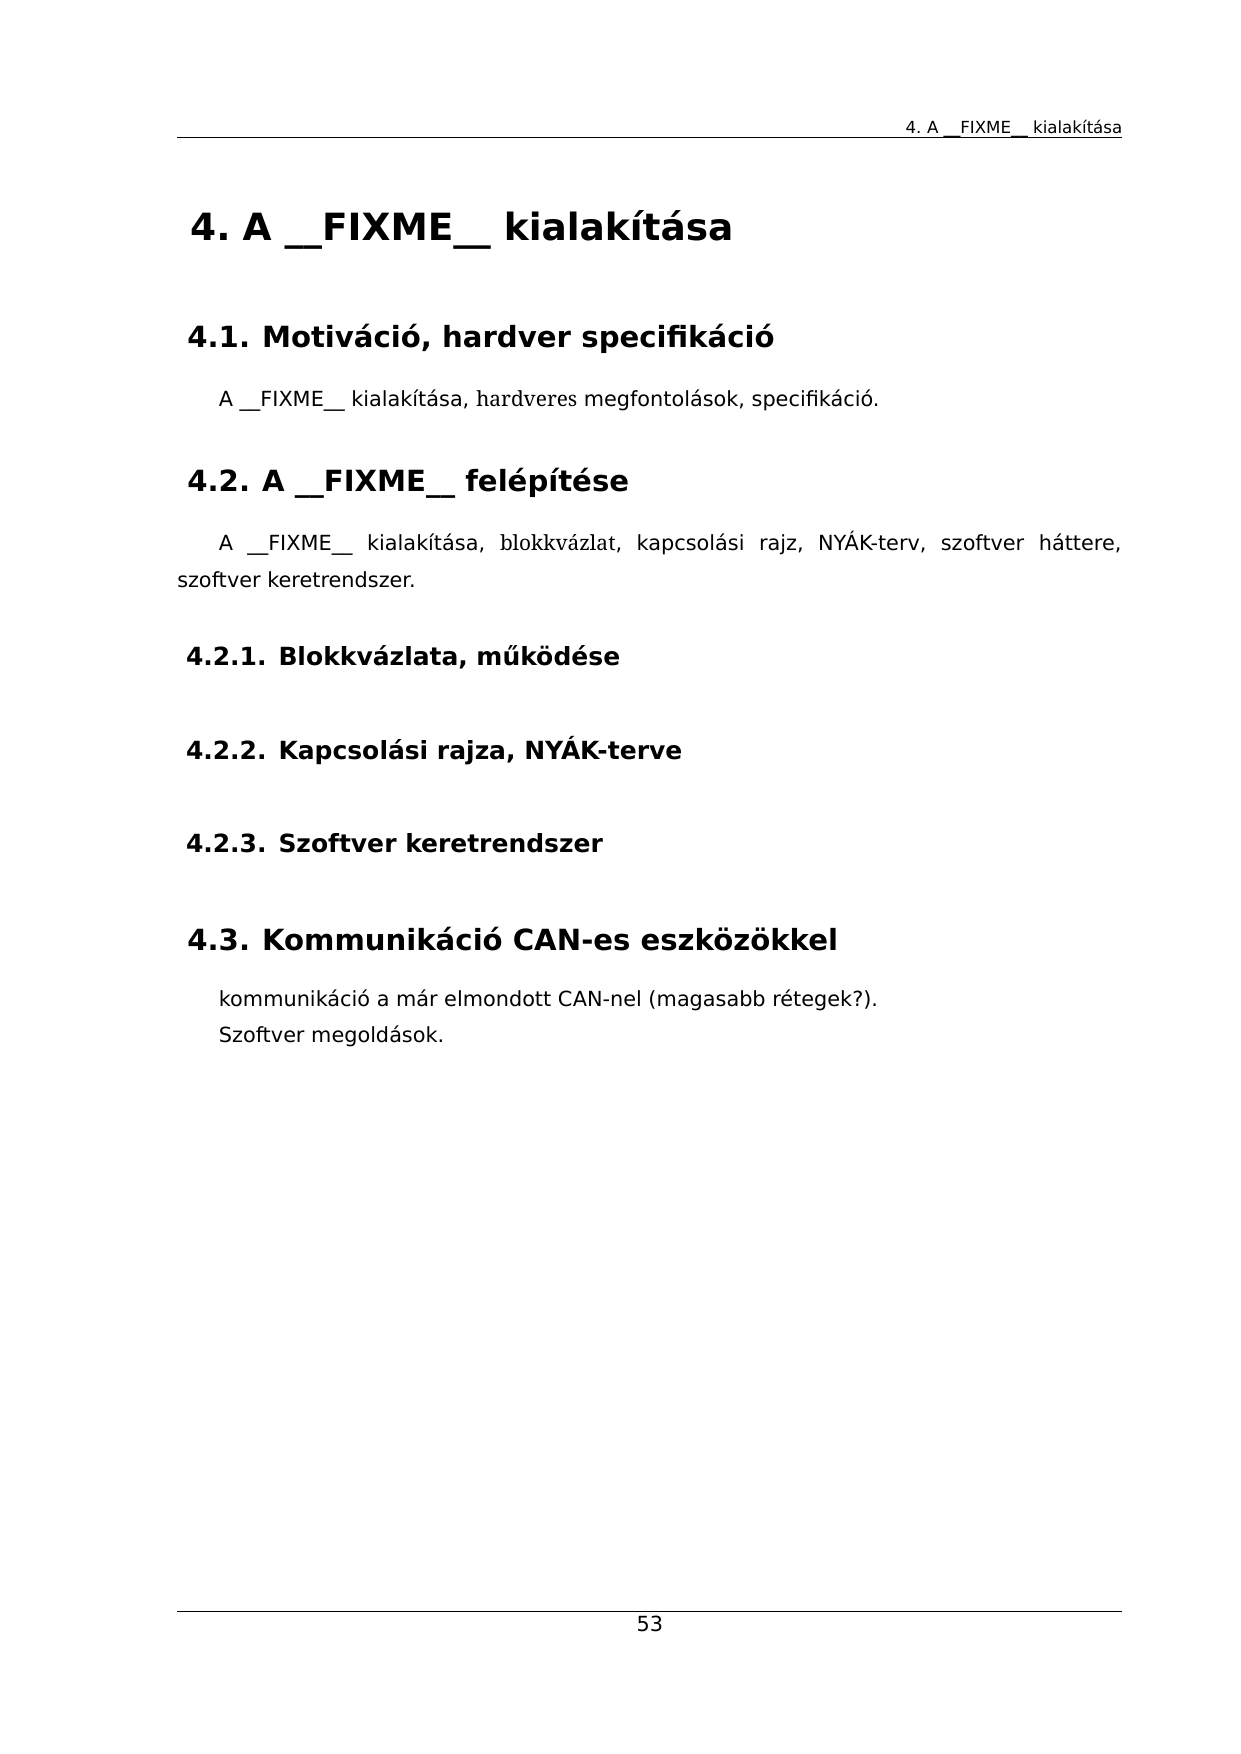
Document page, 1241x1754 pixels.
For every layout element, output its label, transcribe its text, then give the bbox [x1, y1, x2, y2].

subtitle A __FIXME__ felépítése [177, 464, 1122, 498]
subtitle Motiváció, hardver specifikáció [177, 321, 1122, 355]
text A __FIXME__ kialakítása, blokkvázlat, kapcsolási rajz, NYÁK-terv, szoftver háttere, szoft­ver keretrend­szer. [177, 528, 1122, 593]
text Szoftver megoldások. [177, 1023, 1122, 1047]
text kommunikáció a már elmondott CAN-nel (magasabb rétegek?). [177, 987, 1122, 1011]
subtitle Szoftver keretrendszer [177, 830, 1122, 859]
subtitle Kapcsolási rajza, NYÁK-terve [177, 736, 1122, 765]
subtitle A __FIXME__ kialakítása [177, 205, 1122, 249]
subtitle Blokkvázlata, működése [177, 642, 1122, 671]
subtitle Kommunikáció CAN-es eszközökkel [177, 923, 1122, 957]
text A __FIXME__ kialakítása, hardveres megfontolások, specifikáció. [177, 384, 1122, 413]
